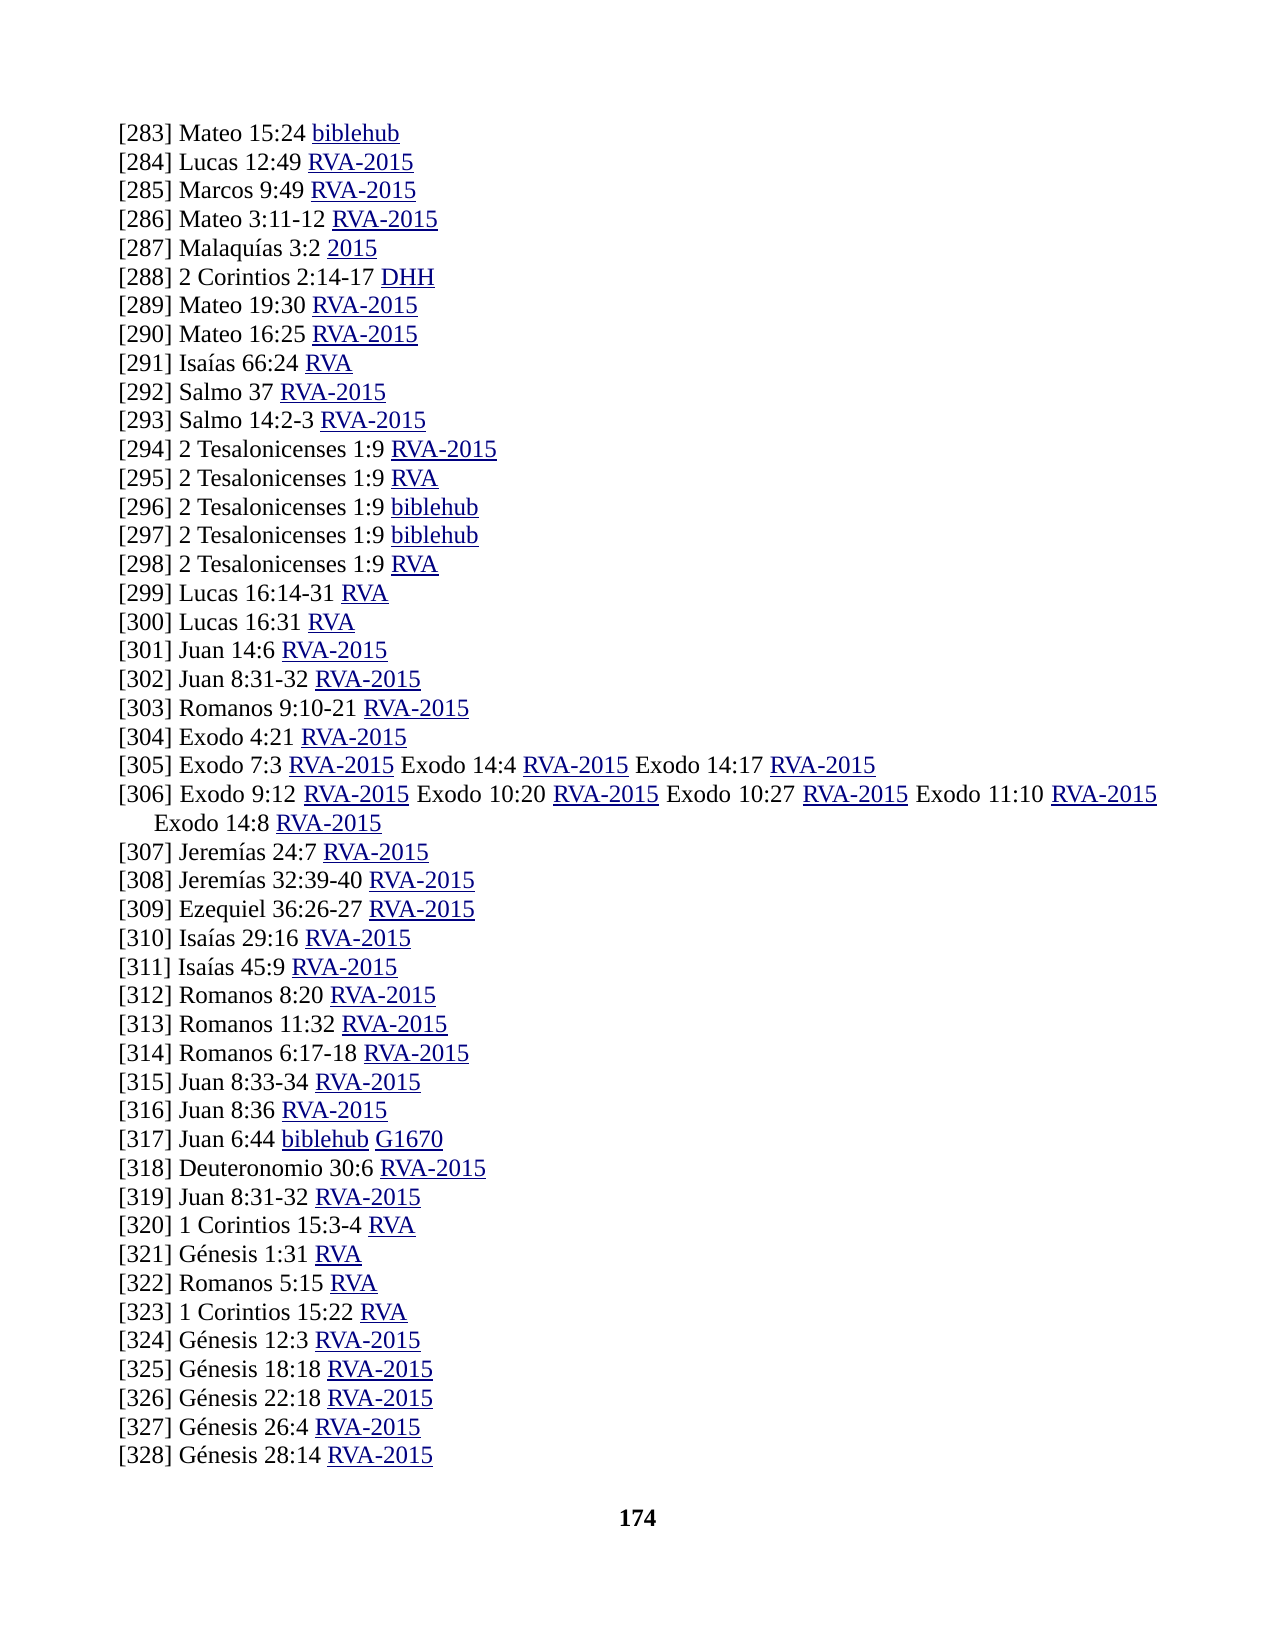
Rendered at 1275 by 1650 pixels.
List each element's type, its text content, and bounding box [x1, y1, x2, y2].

text 2 Tesalonicenses 1:9 RVA [118, 463, 1157, 492]
text Lucas 12:49 RVA-2015 [118, 147, 1157, 176]
text Romanos 5:15 RVA [118, 1268, 1157, 1297]
text Génesis 12:3 RVA-2015 [118, 1326, 1157, 1354]
text Mateo 15:24 biblehub [118, 118, 1157, 147]
text 2 Tesalonicenses 1:9 biblehub [118, 521, 1157, 549]
text Mateo 19:30 RVA-2015 [118, 291, 1157, 319]
text 2 Tesalonicenses 1:9 biblehub [118, 492, 1157, 521]
text Isaías 45:9 RVA-2015 [118, 952, 1157, 981]
text Lucas 16:14-31 RVA [118, 578, 1157, 607]
text 2 Corintios 2:14-17 DHH [118, 262, 1157, 291]
text Juan 14:6 RVA-2015 [118, 636, 1157, 664]
text 1 Corintios 15:22 RVA [118, 1297, 1157, 1326]
text Exodo 9:12 RVA-2015 Exodo 10:20 RVA-2015 Exodo 10:27 RVA-2015 Exodo 11:10 RVA-2015 Exodo 14:8 RVA-2015 [118, 779, 1157, 837]
text Exodo 7:3 RVA-2015 Exodo 14:4 RVA-2015 Exodo 14:17 RVA-2015 [118, 751, 1157, 779]
text Romanos 9:10-21 RVA-2015 [118, 693, 1157, 722]
text Juan 8:31-32 RVA-2015 [118, 1182, 1157, 1211]
text Juan 8:36 RVA-2015 [118, 1096, 1157, 1124]
text Isaías 29:16 RVA-2015 [118, 923, 1157, 952]
text Mateo 3:11-12 RVA-2015 [118, 204, 1157, 233]
text Génesis 18:18 RVA-2015 [118, 1354, 1157, 1383]
text Malaquías 3:2 2015 [118, 233, 1157, 262]
text 2 Tesalonicenses 1:9 RVA [118, 549, 1157, 578]
text Romanos 8:20 RVA-2015 [118, 981, 1157, 1009]
text Exodo 4:21 RVA-2015 [118, 722, 1157, 751]
text Romanos 11:32 RVA-2015 [118, 1009, 1157, 1038]
text Salmo 37 RVA-2015 [118, 377, 1157, 406]
text Ezequiel 36:26-27 RVA-2015 [118, 894, 1157, 923]
text Génesis 1:31 RVA [118, 1239, 1157, 1268]
text Mateo 16:25 RVA-2015 [118, 319, 1157, 348]
text Génesis 28:14 RVA-2015 [118, 1441, 1157, 1469]
text Deuteronomio 30:6 RVA-2015 [118, 1153, 1157, 1182]
text 1 Corintios 15:3-4 RVA [118, 1211, 1157, 1239]
text Jeremías 32:39-40 RVA-2015 [118, 866, 1157, 894]
text Isaías 66:24 RVA [118, 348, 1157, 377]
text Juan 8:33-34 RVA-2015 [118, 1067, 1157, 1096]
text Génesis 22:18 RVA-2015 [118, 1383, 1157, 1412]
text Salmo 14:2-3 RVA-2015 [118, 406, 1157, 434]
text Marcos 9:49 RVA-2015 [118, 176, 1157, 204]
text Lucas 16:31 RVA [118, 607, 1157, 636]
text Juan 6:44 biblehub G1670 [118, 1124, 1157, 1153]
text 2 Tesalonicenses 1:9 RVA-2015 [118, 434, 1157, 463]
text Jeremías 24:7 RVA-2015 [118, 837, 1157, 866]
text Génesis 26:4 RVA-2015 [118, 1412, 1157, 1441]
text Juan 8:31-32 RVA-2015 [118, 664, 1157, 693]
text Romanos 6:17-18 RVA-2015 [118, 1038, 1157, 1067]
